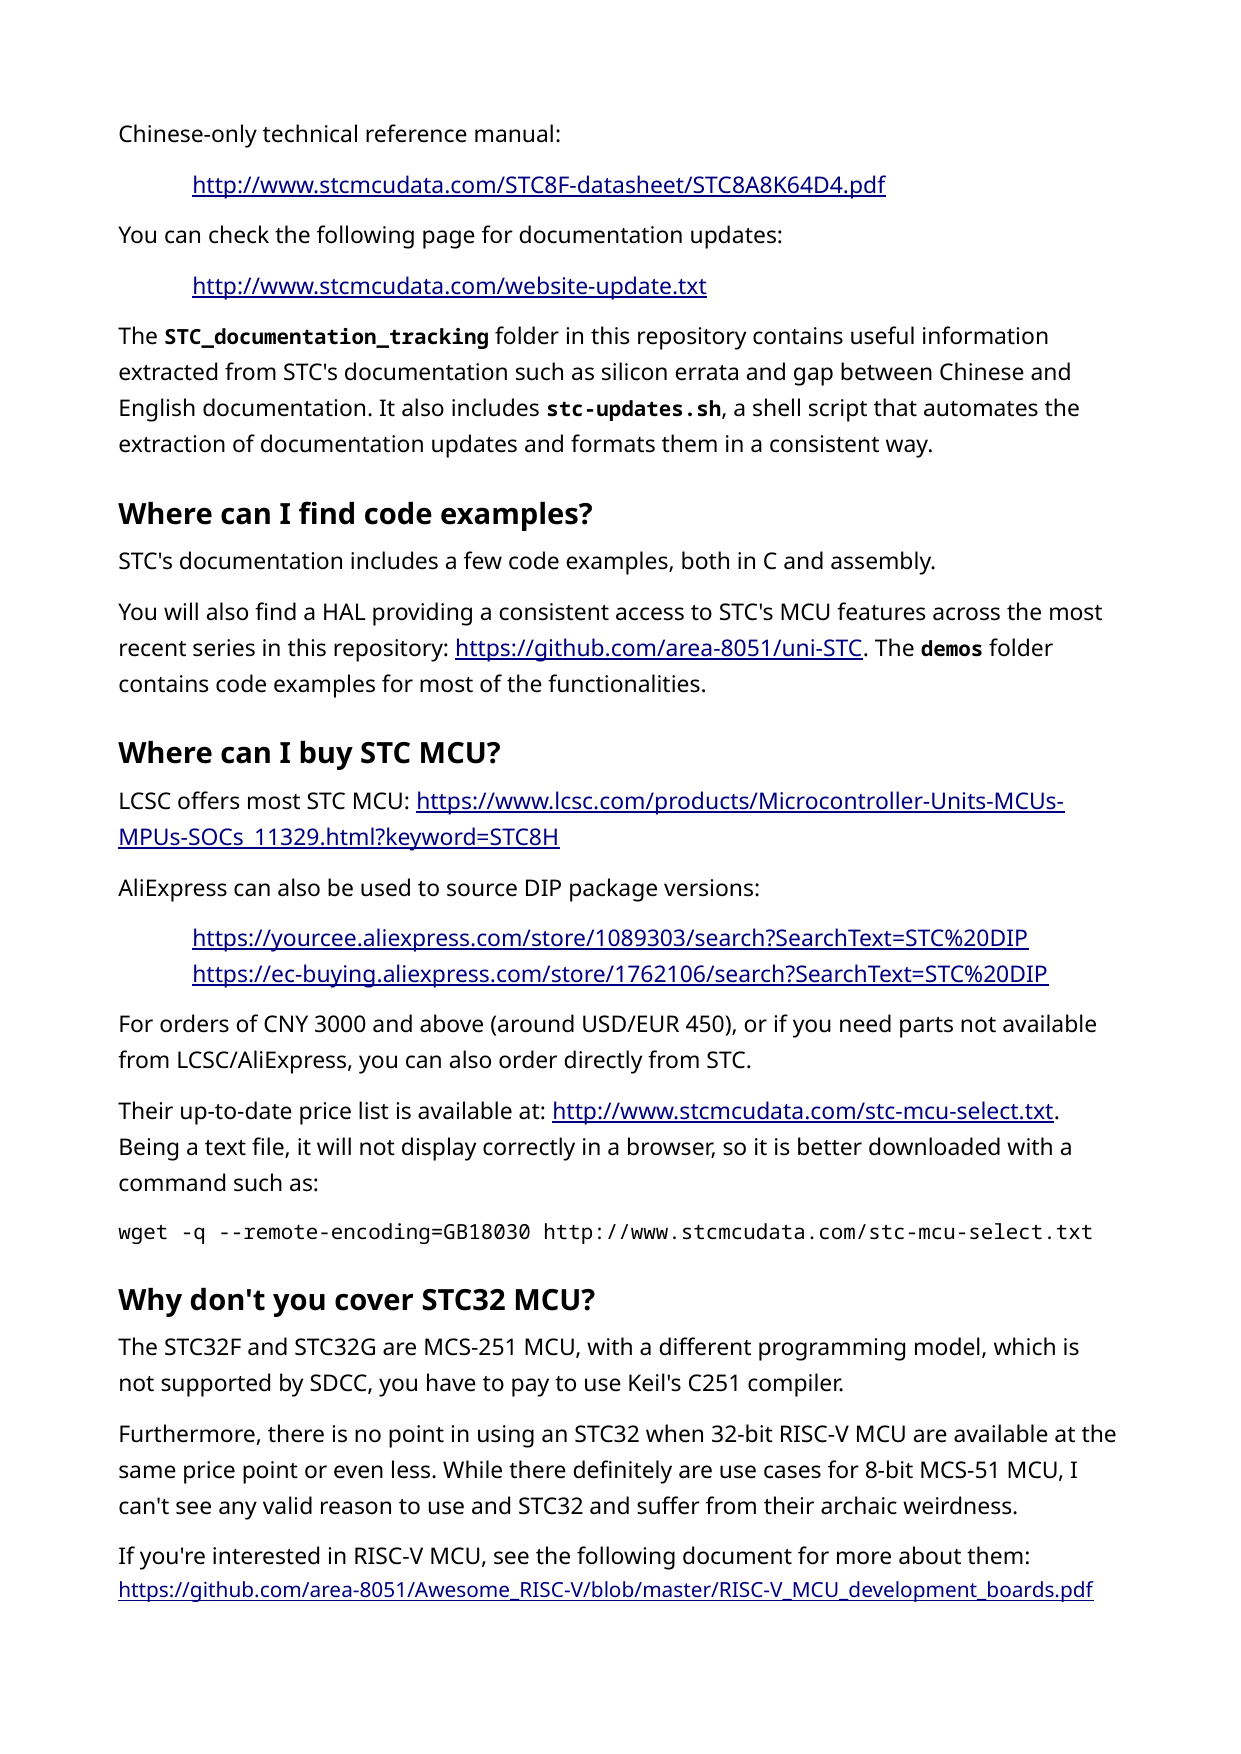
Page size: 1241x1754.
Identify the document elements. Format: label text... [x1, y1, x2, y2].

text You can check the following page for documentation updates: [118, 219, 1122, 250]
text http://www.stcmcudata.com/website-update.txt [192, 270, 1122, 301]
text Chinese-only technical reference manual: [118, 118, 1122, 149]
text Furthermore, there is no point in using an STC32 when 32-bit RISC-V MCU are available at the same price point or even less. While there definitely are use cases for 8-bit MCS-51 MCU, I can't see any valid reason to use and STC32 and suffer from their archaic weirdness. [118, 1418, 1122, 1521]
text LCSC offers most STC MCU: https://www.lcsc.com/products/Microcontroller-Units-MCUs-MPUs-SOCs_11329.html?keyword=STC8H [118, 785, 1122, 852]
subtitle Why don't you cover STC32 MCU? [118, 1279, 1122, 1319]
text wget -q --remote-encoding=GB18030 http://www.stcmcudata.com/stc-mcu-select.txt [118, 1217, 1122, 1246]
text The STC_documentation_tracking folder in this repository contains useful information extracted from STC's documentation such as silicon errata and gap between Chinese and English documentation. It also includes stc-updates.sh, a shell script that automates the extraction of documentation updates and formats them in a consistent way. [118, 320, 1122, 459]
text AliExpress can also be used to source DIP package versions: [118, 871, 1122, 903]
text You will also find a HAL providing a consistent access to STC's MCU features across the most recent series in this repository: https://github.com/area-8051/uni-STC. The demos folder contains code examples for most of the functionalities. [118, 596, 1122, 699]
text STC's documentation includes a few code examples, both in C and assembly. [118, 545, 1122, 577]
text The STC32F and STC32G are MCS-251 MCU, with a different programming model, which is not supported by SDCC, you have to pay to use Keil's C251 compiler. [118, 1331, 1122, 1398]
subtitle Where can I buy STC MCU? [118, 733, 1122, 772]
text https://yourcee.aliexpress.com/store/1089303/search?SearchText=STC%20DIP [192, 922, 1122, 953]
subtitle Where can I find code examples? [118, 493, 1122, 533]
text If you're interested in RISC-V MCU, see the following document for more about them: https://github.com/area-8051/Awesome_RISC-V/blob/master/RISC-V_MCU_development_boards.pdf [118, 1540, 1122, 1604]
text http://www.stcmcudata.com/STC8F-datasheet/STC8A8K64D4.pdf [192, 169, 1122, 200]
text For orders of CNY 3000 and above (around USD/EUR 450), or if you need parts not available from LCSC/AliExpress, you can also order directly from STC. [118, 1008, 1122, 1076]
text Their up-to-date price list is available at: http://www.stcmcudata.com/stc-mcu-select.txt. Being a text file, it will not display correctly in a browser, so it is better downloaded with a command such as: [118, 1095, 1122, 1198]
text https://ec-buying.aliexpress.com/store/1762106/search?SearchText=STC%20DIP [192, 958, 1122, 989]
